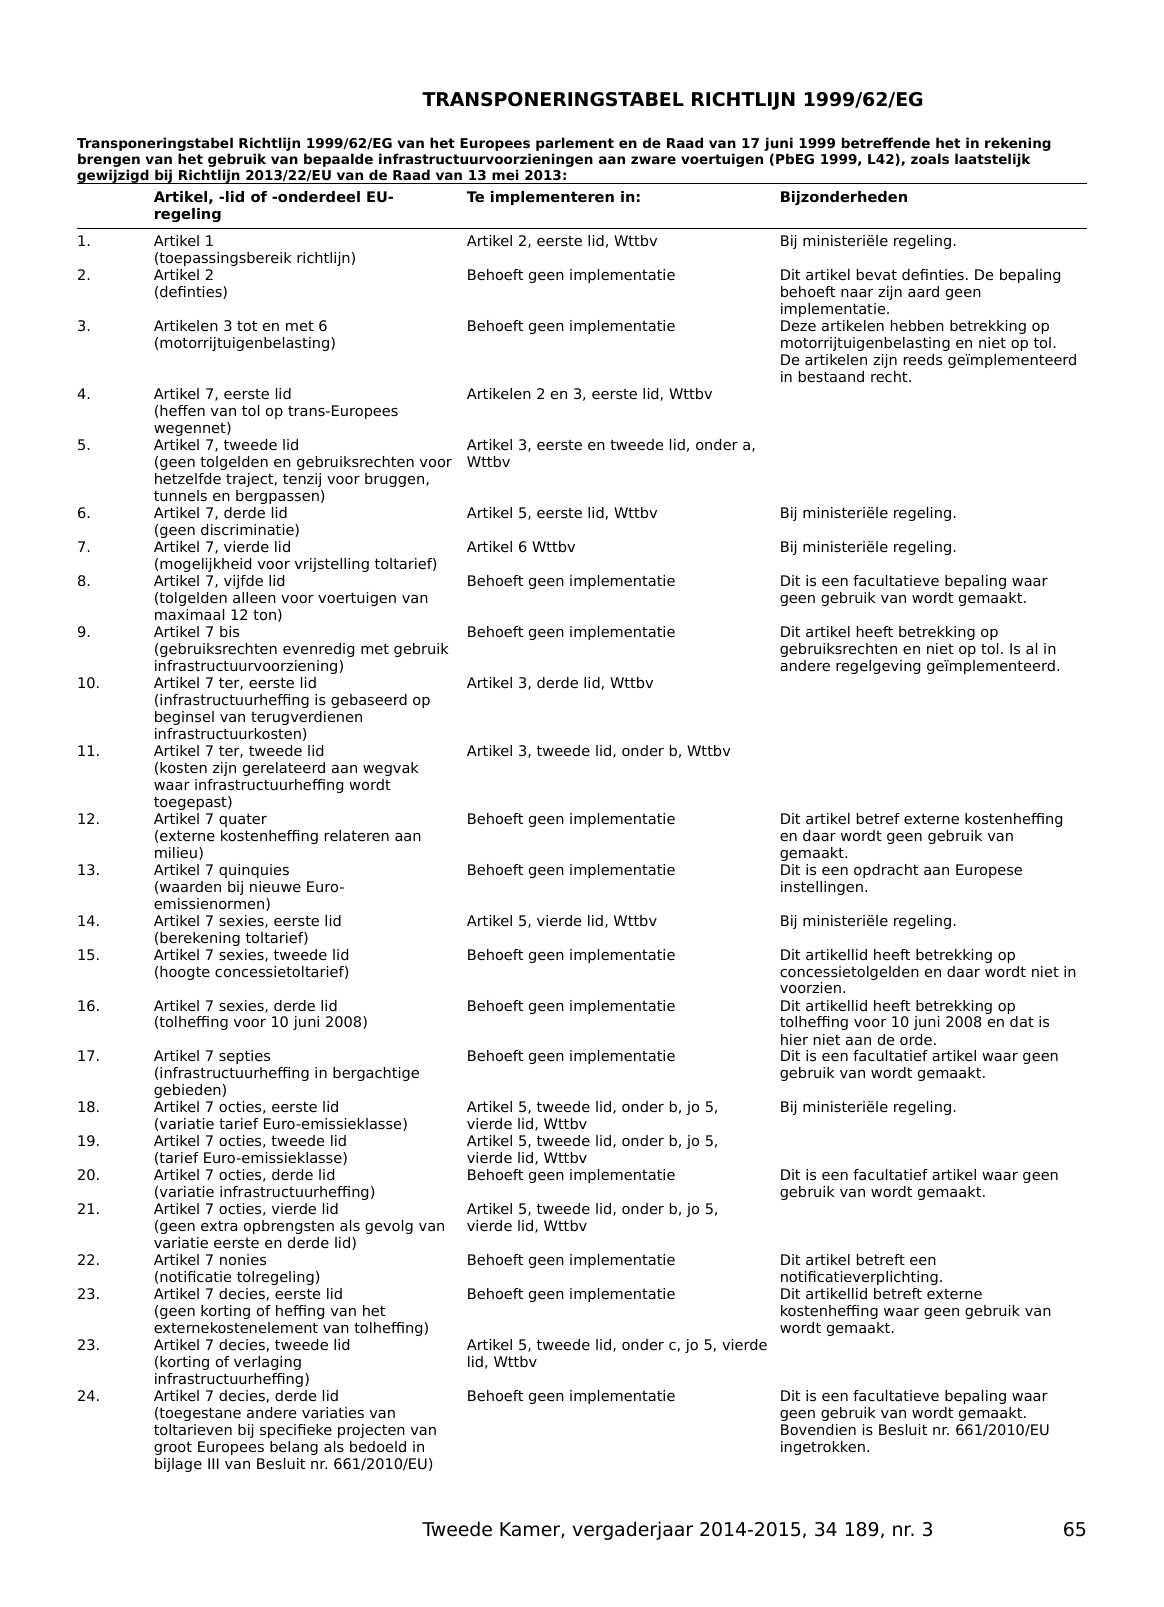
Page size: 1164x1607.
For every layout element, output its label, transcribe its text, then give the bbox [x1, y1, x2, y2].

table_cell Artikel 7 quater (externe kostenheffing relateren aan milieu) [148, 811, 461, 862]
table_cell Artikel 7 decies, tweede lid (korting of verlaging infrastructuurheffing) [148, 1337, 461, 1388]
table_cell Artikel 5, vierde lid, Wttbv [461, 913, 773, 946]
table_cell Bij ministeriële regeling. [774, 539, 1087, 573]
table_cell Behoeft geen implementatie [461, 1167, 773, 1201]
table_cell 2. [77, 267, 148, 318]
table_cell 20. [77, 1167, 148, 1201]
table_cell Artikel 5, tweede lid, onder b, jo 5, vierde lid, Wttbv [461, 1099, 773, 1133]
table_cell Bij ministeriële regeling. [774, 913, 1087, 946]
table_cell Behoeft geen implementatie [461, 1048, 773, 1099]
table_cell Artikel 6 Wttbv [461, 539, 773, 573]
table_header Transponeringstabel Richtlijn 1999/62/EG van het Europees parlement en de Raad van 17 juni 1999 betreffende het in rekening brengen van het gebruik van bepaalde infrastructuurvoorzieningen aan zware voertuigen (PbEG 1999, L42), zoals laatstelijk gewijzigd bij Richtlijn 2013/22/EU van de Raad van 13 mei 2013: [77, 136, 1087, 183]
table_cell 8. [77, 573, 148, 624]
table_cell Artikel 7 octies, derde lid (variatie infrastructuurheffing) [148, 1167, 461, 1201]
table_cell [77, 184, 148, 228]
table_cell Artikel 2 (definties) [148, 267, 461, 318]
table_cell Behoeft geen implementatie [461, 267, 773, 318]
table_cell Behoeft geen implementatie [461, 573, 773, 624]
table_cell Artikel 7 decies, eerste lid (geen korting of heffing van het externekostenelement van tolheffing) [148, 1286, 461, 1337]
table_cell Artikel, -lid of -onderdeel EU-regeling [148, 184, 461, 228]
table_cell 19. [77, 1133, 148, 1167]
table_cell Dit artikel betref externe kostenheffing en daar wordt geen gebruik van gemaakt. [774, 811, 1087, 862]
table_cell [774, 386, 1087, 437]
table_cell Te implementeren in: [461, 184, 773, 228]
table_cell Artikelen 3 tot en met 6 (motorrijtuigenbelasting) [148, 318, 461, 386]
table_cell Artikel 3, eerste en tweede lid, onder a, Wttbv [461, 437, 773, 505]
table_cell 15. [77, 946, 148, 997]
table_cell Behoeft geen implementatie [461, 318, 773, 386]
table_cell Artikel 7 sexies, eerste lid (berekening toltarief) [148, 913, 461, 946]
table_cell Artikel 7 octies, vierde lid (geen extra opbrengsten als gevolg van variatie eerste en derde lid) [148, 1201, 461, 1252]
table_cell 18. [77, 1099, 148, 1133]
table_cell Behoeft geen implementatie [461, 1286, 773, 1337]
table_cell Artikel 7, eerste lid (heffen van tol op trans-Europees wegennet) [148, 386, 461, 437]
table_cell Artikel 7 quinquies (waarden bij nieuwe Euro-emissienormen) [148, 862, 461, 912]
table_cell Behoeft geen implementatie [461, 811, 773, 862]
table_cell Artikel 5, eerste lid, Wttbv [461, 505, 773, 539]
table_cell Dit is een facultatief artikel waar geen gebruik van wordt gemaakt. [774, 1167, 1087, 1201]
table_cell Dit artikel heeft betrekking op gebruiksrechten en niet op tol. Is al in andere regelgeving geïmplementeerd. [774, 624, 1087, 675]
table_cell Artikel 7, derde lid (geen discriminatie) [148, 505, 461, 539]
table_cell Bij ministeriële regeling. [774, 229, 1087, 267]
table_cell Behoeft geen implementatie [461, 946, 773, 997]
table_cell 16. [77, 998, 148, 1048]
table_cell Artikel 5, tweede lid, onder b, jo 5, vierde lid, Wttbv [461, 1201, 773, 1252]
table_cell Artikel 7, tweede lid (geen tolgelden en gebruiksrechten voor hetzelfde traject, tenzij voor bruggen, tunnels en bergpassen) [148, 437, 461, 505]
table_cell [774, 675, 1087, 743]
table_cell Dit artikellid betreft externe kostenheffing waar geen gebruik van wordt gemaakt. [774, 1286, 1087, 1337]
table_cell Artikel 7 bis (gebruiksrechten evenredig met gebruik infrastructuurvoorziening) [148, 624, 461, 675]
table_cell 23. [77, 1286, 148, 1337]
table_cell Artikel 7 septies (infrastructuurheffing in bergachtige gebieden) [148, 1048, 461, 1099]
table_cell Artikel 3, tweede lid, onder b, Wttbv [461, 743, 773, 811]
table_cell Artikelen 2 en 3, eerste lid, Wttbv [461, 386, 773, 437]
table_cell 10. [77, 675, 148, 743]
table_cell 14. [77, 913, 148, 946]
table_cell Dit is een facultatieve bepaling waar geen gebruik van wordt gemaakt. [774, 573, 1087, 624]
table_cell Behoeft geen implementatie [461, 624, 773, 675]
table_cell 5. [77, 437, 148, 505]
table_cell Dit artikellid heeft betrekking op concessietolgelden en daar wordt niet in voorzien. [774, 946, 1087, 997]
table_cell [774, 1133, 1087, 1167]
table_cell 6. [77, 505, 148, 539]
table_cell 17. [77, 1048, 148, 1099]
table_cell 21. [77, 1201, 148, 1252]
table_cell Artikel 7, vierde lid (mogelijkheid voor vrijstelling toltarief) [148, 539, 461, 573]
table_cell 7. [77, 539, 148, 573]
table_cell Dit artikel bevat definties. De bepaling behoeft naar zijn aard geen implementatie. [774, 267, 1087, 318]
table_cell Artikel 1 (toepassingsbereik richtlijn) [148, 229, 461, 267]
table_cell Artikel 3, derde lid, Wttbv [461, 675, 773, 743]
table_cell Artikel 7 ter, eerste lid (infrastructuurheffing is gebaseerd op beginsel van terugverdienen infrastructuurkosten) [148, 675, 461, 743]
table_cell 24. [77, 1388, 148, 1473]
table_cell Dit is een opdracht aan Europese instellingen. [774, 862, 1087, 912]
table_cell Artikel 7 ter, tweede lid (kosten zijn gerelateerd aan wegvak waar infrastructuurheffing wordt toegepast) [148, 743, 461, 811]
table_cell 23. [77, 1337, 148, 1388]
table_cell Bij ministeriële regeling. [774, 1099, 1087, 1133]
table_cell 22. [77, 1252, 148, 1286]
table_cell Bijzonderheden [774, 184, 1087, 228]
table_cell Dit is een facultatieve bepaling waar geen gebruik van wordt gemaakt. Bovendien is Besluit nr. 661/2010/EU ingetrokken. [774, 1388, 1087, 1473]
subtitle TRANSPONERINGSTABEL RICHTLIJN 1999/62/EG [422, 89, 1087, 111]
table_cell Deze artikelen hebben betrekking op motorrijtuigenbelasting en niet op tol. De artikelen zijn reeds geïmplementeerd in bestaand recht. [774, 318, 1087, 386]
table_cell Dit artikellid heeft betrekking op tolheffing voor 10 juni 2008 en dat is hier niet aan de orde. [774, 998, 1087, 1048]
table_cell Artikel 7 octies, tweede lid (tarief Euro-emissieklasse) [148, 1133, 461, 1167]
table_cell Artikel 7 decies, derde lid (toegestane andere variaties van toltarieven bij specifieke projecten van groot Europees belang als bedoeld in bijlage III van Besluit nr. 661/2010/EU) [148, 1388, 461, 1473]
table_cell [774, 1201, 1087, 1252]
table_cell Artikel 7 nonies (notificatie tolregeling) [148, 1252, 461, 1286]
table_cell Behoeft geen implementatie [461, 1252, 773, 1286]
table_cell Artikel 7 sexies, derde lid (tolheffing voor 10 juni 2008) [148, 998, 461, 1048]
table_cell Artikel 7 octies, eerste lid (variatie tarief Euro-emissieklasse) [148, 1099, 461, 1133]
table_cell Behoeft geen implementatie [461, 1388, 773, 1473]
table_cell Artikel 5, tweede lid, onder c, jo 5, vierde lid, Wttbv [461, 1337, 773, 1388]
table_cell 13. [77, 862, 148, 912]
table_cell Artikel 2, eerste lid, Wttbv [461, 229, 773, 267]
table_cell 12. [77, 811, 148, 862]
table_cell Dit artikel betreft een notificatieverplichting. [774, 1252, 1087, 1286]
table_cell Bij ministeriële regeling. [774, 505, 1087, 539]
table_cell Artikel 7, vijfde lid (tolgelden alleen voor voertuigen van maximaal 12 ton) [148, 573, 461, 624]
table_cell Behoeft geen implementatie [461, 998, 773, 1048]
table_cell 1. [77, 229, 148, 267]
table_cell 4. [77, 386, 148, 437]
table_cell Behoeft geen implementatie [461, 862, 773, 912]
table_cell [774, 437, 1087, 505]
table_cell 3. [77, 318, 148, 386]
table_cell [774, 743, 1087, 811]
table_cell Artikel 5, tweede lid, onder b, jo 5, vierde lid, Wttbv [461, 1133, 773, 1167]
table_cell 11. [77, 743, 148, 811]
table_cell 9. [77, 624, 148, 675]
table_cell Artikel 7 sexies, tweede lid (hoogte concessietoltarief) [148, 946, 461, 997]
table_cell Dit is een facultatief artikel waar geen gebruik van wordt gemaakt. [774, 1048, 1087, 1099]
table_cell [774, 1337, 1087, 1388]
